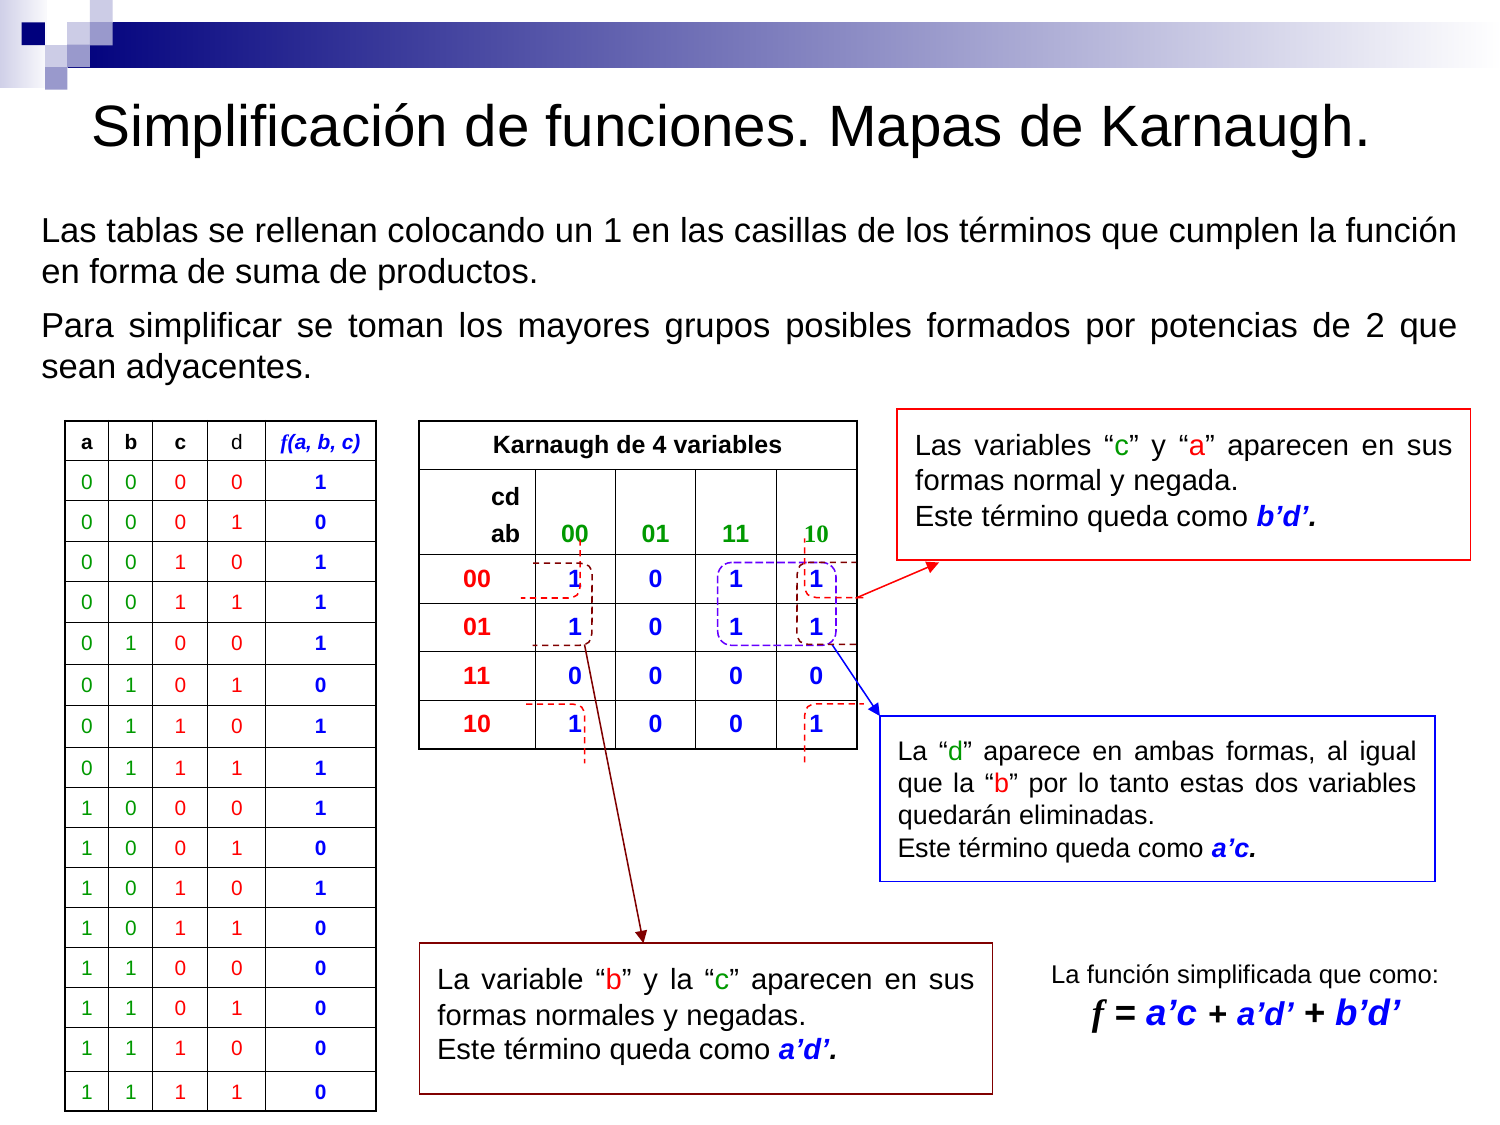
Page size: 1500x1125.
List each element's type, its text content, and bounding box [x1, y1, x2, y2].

table_cell 0 [208, 706, 265, 747]
table_cell 0 [153, 501, 207, 541]
table_cell 1 [109, 988, 152, 1027]
table_cell 0 [66, 748, 108, 787]
table_cell 1 [109, 623, 152, 664]
table_cell 1 [266, 461, 375, 500]
text_box Las variables “c” y “a” aparecen en sus formas normal y negada. Este término queda como b’d’. [897, 408, 1471, 560]
table_cell 1 [536, 604, 615, 651]
table_cell 0 [208, 623, 265, 664]
table_cell 00 [536, 470, 615, 554]
table_cell 0 [208, 868, 265, 907]
table_cell 1 [153, 748, 207, 787]
table_cell 1 [266, 623, 375, 664]
table_cell 0 [266, 501, 375, 541]
table_cell 1 [66, 828, 108, 867]
table_cell 0 [153, 665, 207, 705]
table_header f(a, b, c) [266, 422, 375, 460]
table_cell 1 [66, 1028, 108, 1071]
table_cell 0 [109, 908, 152, 947]
table_cell 1 [208, 1072, 265, 1110]
table_cell 11 [420, 652, 535, 700]
table_cell 1 [536, 555, 615, 603]
table_cell 0 [839, 652, 856, 677]
table_cell 1 [109, 748, 152, 787]
table_cell 1 [66, 1072, 108, 1110]
table_cell 1 [266, 788, 375, 827]
table_cell 10 [420, 701, 535, 748]
table_header d [208, 422, 265, 460]
table_cell 1 [696, 604, 776, 651]
table_cell 1 [153, 1072, 207, 1110]
table_cell 1 [66, 948, 108, 987]
table_cell 1 [153, 868, 207, 907]
table_cell 0 [696, 652, 776, 700]
table_cell 1 [66, 788, 108, 827]
table_cell 1 [153, 582, 207, 622]
table_cell 0 [109, 542, 152, 581]
table_cell 0 [109, 461, 152, 500]
table_cell 10 [777, 470, 856, 554]
table_cell 1 [109, 1072, 152, 1110]
table_cell 0 [208, 788, 265, 827]
table_header c [153, 422, 207, 460]
table_cell 1 [536, 701, 603, 748]
table_cell 11 [696, 470, 776, 554]
table_cell 0 [208, 1028, 265, 1071]
table_cell 1 [153, 908, 207, 947]
table_cell 0 [153, 623, 207, 664]
table_cell 1 [266, 542, 375, 581]
text_box La variable “b” y la “c” aparecen en sus formas normales y negadas. Este término queda como a’d’. [419, 942, 993, 1094]
table_cell 0 [208, 948, 265, 987]
table_cell 1 [153, 542, 207, 581]
table_cell 0 [153, 828, 207, 867]
table_cell 1 [266, 868, 375, 907]
table_cell 1 [266, 582, 375, 622]
table_cell 1 [66, 988, 108, 1027]
table_cell 0 [777, 652, 856, 700]
table_cell 0 [587, 652, 615, 700]
table_cell 1 [597, 701, 615, 748]
table_cell 1 [266, 748, 375, 787]
table_cell 0 [266, 828, 375, 867]
table_cell 0 [66, 706, 108, 747]
table_cell 1 [266, 706, 375, 747]
table_cell 1 [208, 988, 265, 1027]
table_cell 0 [153, 461, 207, 500]
text_box Las tablas se rellenan colocando un 1 en las casillas de los términos que cumplen la función en forma de suma de productos. [41, 207, 1459, 291]
table_cell 0 [696, 701, 776, 748]
table_cell 0 [616, 652, 695, 700]
table_cell 0 [153, 988, 207, 1027]
table_cell 0 [109, 501, 152, 541]
text_box La función simplificada que como: f = a’c + a’d’ + b’d’ [1033, 940, 1459, 1083]
table_cell 00 [420, 555, 535, 603]
table_cell 0 [66, 582, 108, 622]
table_cell 1 [777, 701, 856, 748]
table_cell 1 [208, 908, 265, 947]
table_cell 01 [420, 604, 535, 651]
table_cell 1 [109, 706, 152, 747]
table_cell 0 [266, 1072, 375, 1110]
table_cell 1 [153, 706, 207, 747]
table_cell 0 [616, 701, 695, 748]
table_cell 1 [66, 908, 108, 947]
table_header b [109, 422, 152, 460]
table_cell 1 [777, 604, 856, 651]
table_cell 0 [153, 948, 207, 987]
table_cell 1 [696, 555, 776, 603]
table_cell 0 [616, 604, 695, 651]
table_header Karnaugh de 4 variables [420, 422, 856, 469]
table_cell 1 [208, 828, 265, 867]
table_cell 0 [208, 542, 265, 581]
text_box Simplificación de funciones. Mapas de Karnaugh. [76, 78, 1427, 173]
text_box Para simplificar se toman los mayores grupos posibles formados por potencias de 2 que sean adyacentes. [41, 302, 1459, 386]
table_cell 1 [109, 948, 152, 987]
table_cell 0 [208, 461, 265, 500]
table_cell 1 [153, 1028, 207, 1071]
table_cell 0 [266, 665, 375, 705]
table_cell 1 [208, 665, 265, 705]
table_header a [66, 422, 108, 460]
table_cell 0 [109, 828, 152, 867]
table_cell 01 [616, 470, 695, 554]
table_cell 0 [536, 652, 594, 700]
table_cell 1 [109, 1028, 152, 1071]
table_cell 1 [109, 665, 152, 705]
table_cell 0 [66, 542, 108, 581]
table_cell 1 [208, 582, 265, 622]
table_cell 0 [109, 868, 152, 907]
table_cell 1 [777, 555, 856, 603]
table_cell 1 [208, 748, 265, 787]
table_cell 0 [153, 788, 207, 827]
table_cell 0 [109, 582, 152, 622]
table_cell 0 [266, 948, 375, 987]
table_cell 1 [66, 868, 108, 907]
table_cell 1 [208, 501, 265, 541]
table_cell cd ab [420, 470, 535, 554]
table_cell 0 [616, 555, 695, 603]
table_cell 0 [266, 908, 375, 947]
table_cell 0 [109, 788, 152, 827]
table_cell 0 [266, 988, 375, 1027]
table_cell 0 [266, 1028, 375, 1071]
table_cell 0 [66, 665, 108, 705]
table_cell 0 [66, 501, 108, 541]
text_box La “d” aparece en ambas formas, al igual que la “b” por lo tanto estas dos variables quedarán eliminadas. Este término queda como a’c. [879, 715, 1436, 882]
table_cell 0 [66, 461, 108, 500]
table_cell 0 [66, 623, 108, 664]
